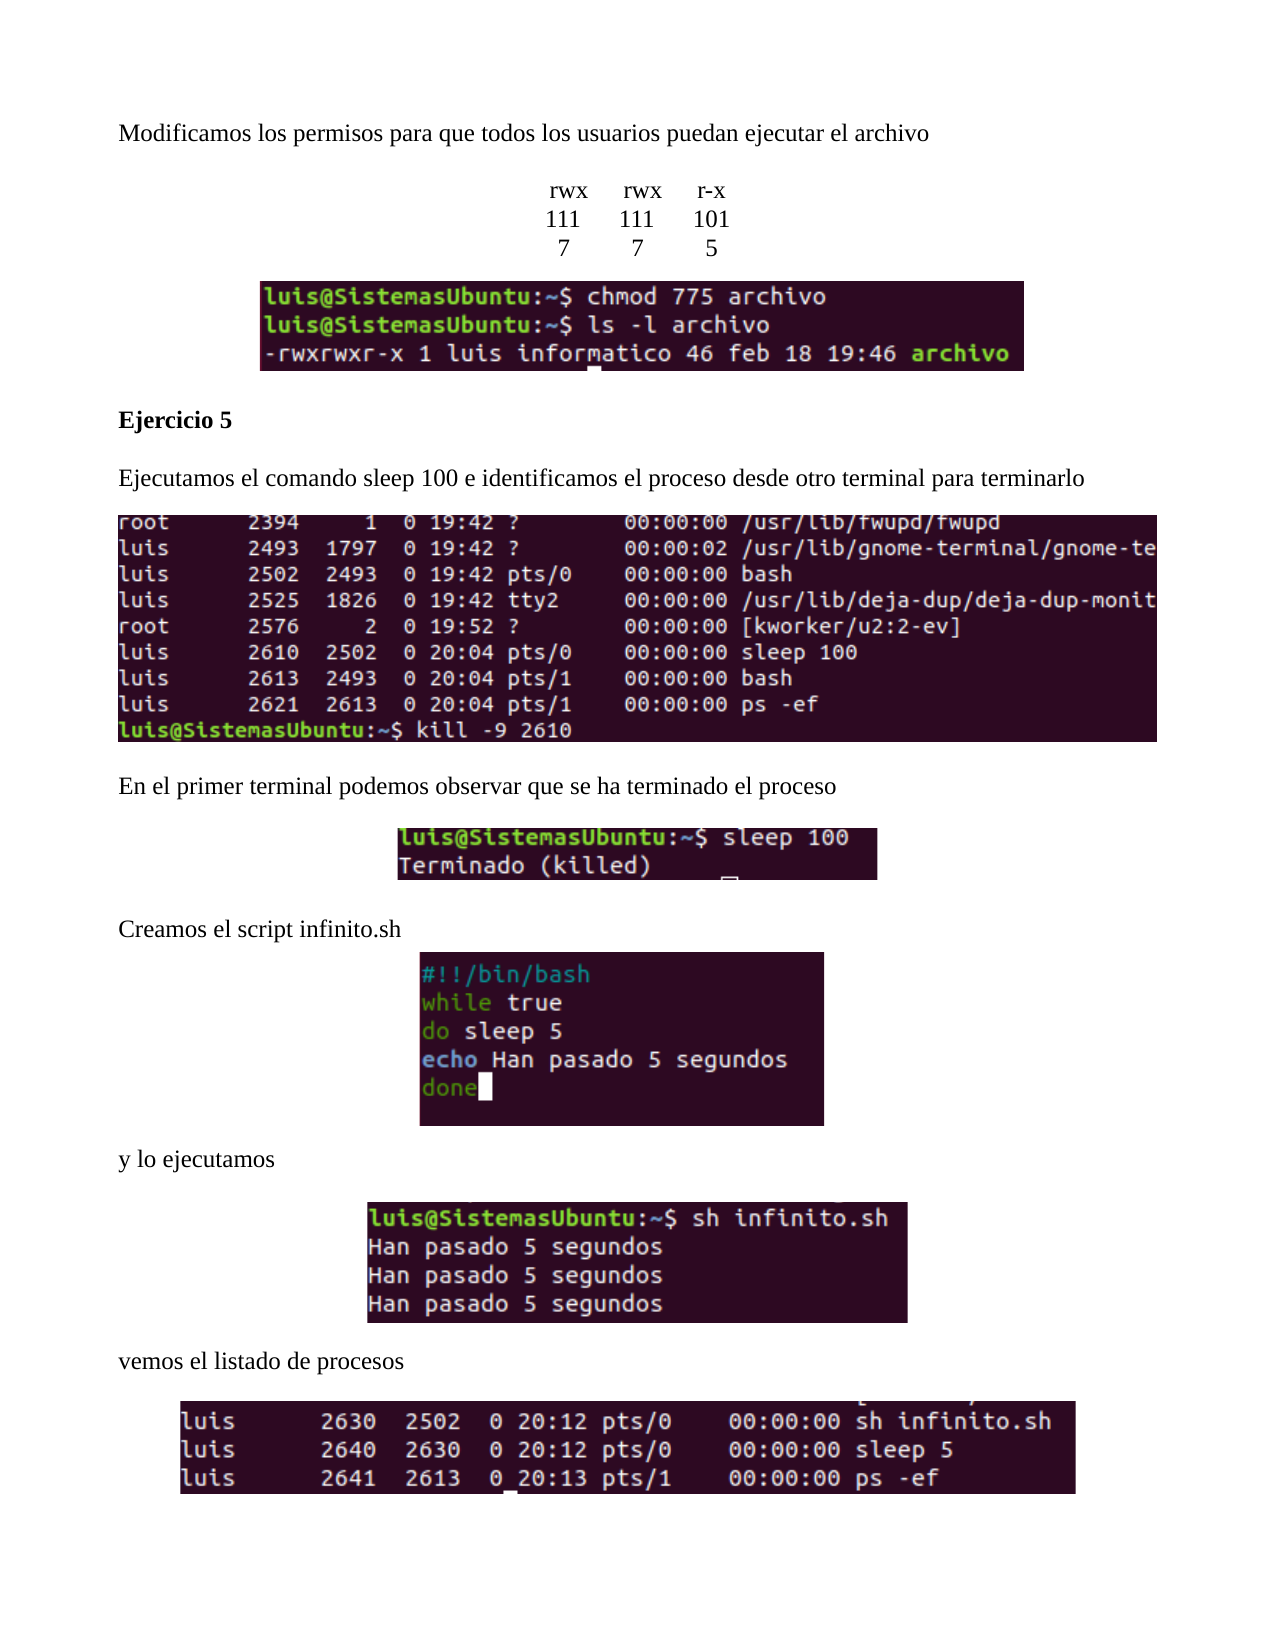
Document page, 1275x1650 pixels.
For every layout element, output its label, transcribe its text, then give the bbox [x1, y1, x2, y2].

text Modificamos los permisos para que todos los usuarios puedan ejecutar el archivo [118, 118, 1157, 176]
picture [367, 1202, 908, 1323]
text Creamos el script infinito.sh [118, 914, 1157, 943]
picture [180, 1401, 1076, 1494]
text 7 7 5 [118, 233, 1157, 262]
text En el primer terminal podemos observar que se ha terminado el proceso [118, 771, 1157, 799]
text rwx rwx r-x [118, 176, 1157, 204]
picture [259, 281, 1024, 371]
text y lo ejecutamos [118, 1144, 1157, 1173]
text Ejercicio 5 [118, 406, 1157, 434]
picture [397, 828, 878, 880]
text Ejecutamos el comando sleep 100 e identificamos el proceso desde otro terminal para terminarlo [118, 463, 1157, 492]
text vemos el listado de procesos [118, 1346, 1157, 1374]
picture [419, 952, 825, 1126]
picture [118, 515, 1157, 742]
text 111 111 101 [118, 204, 1157, 233]
